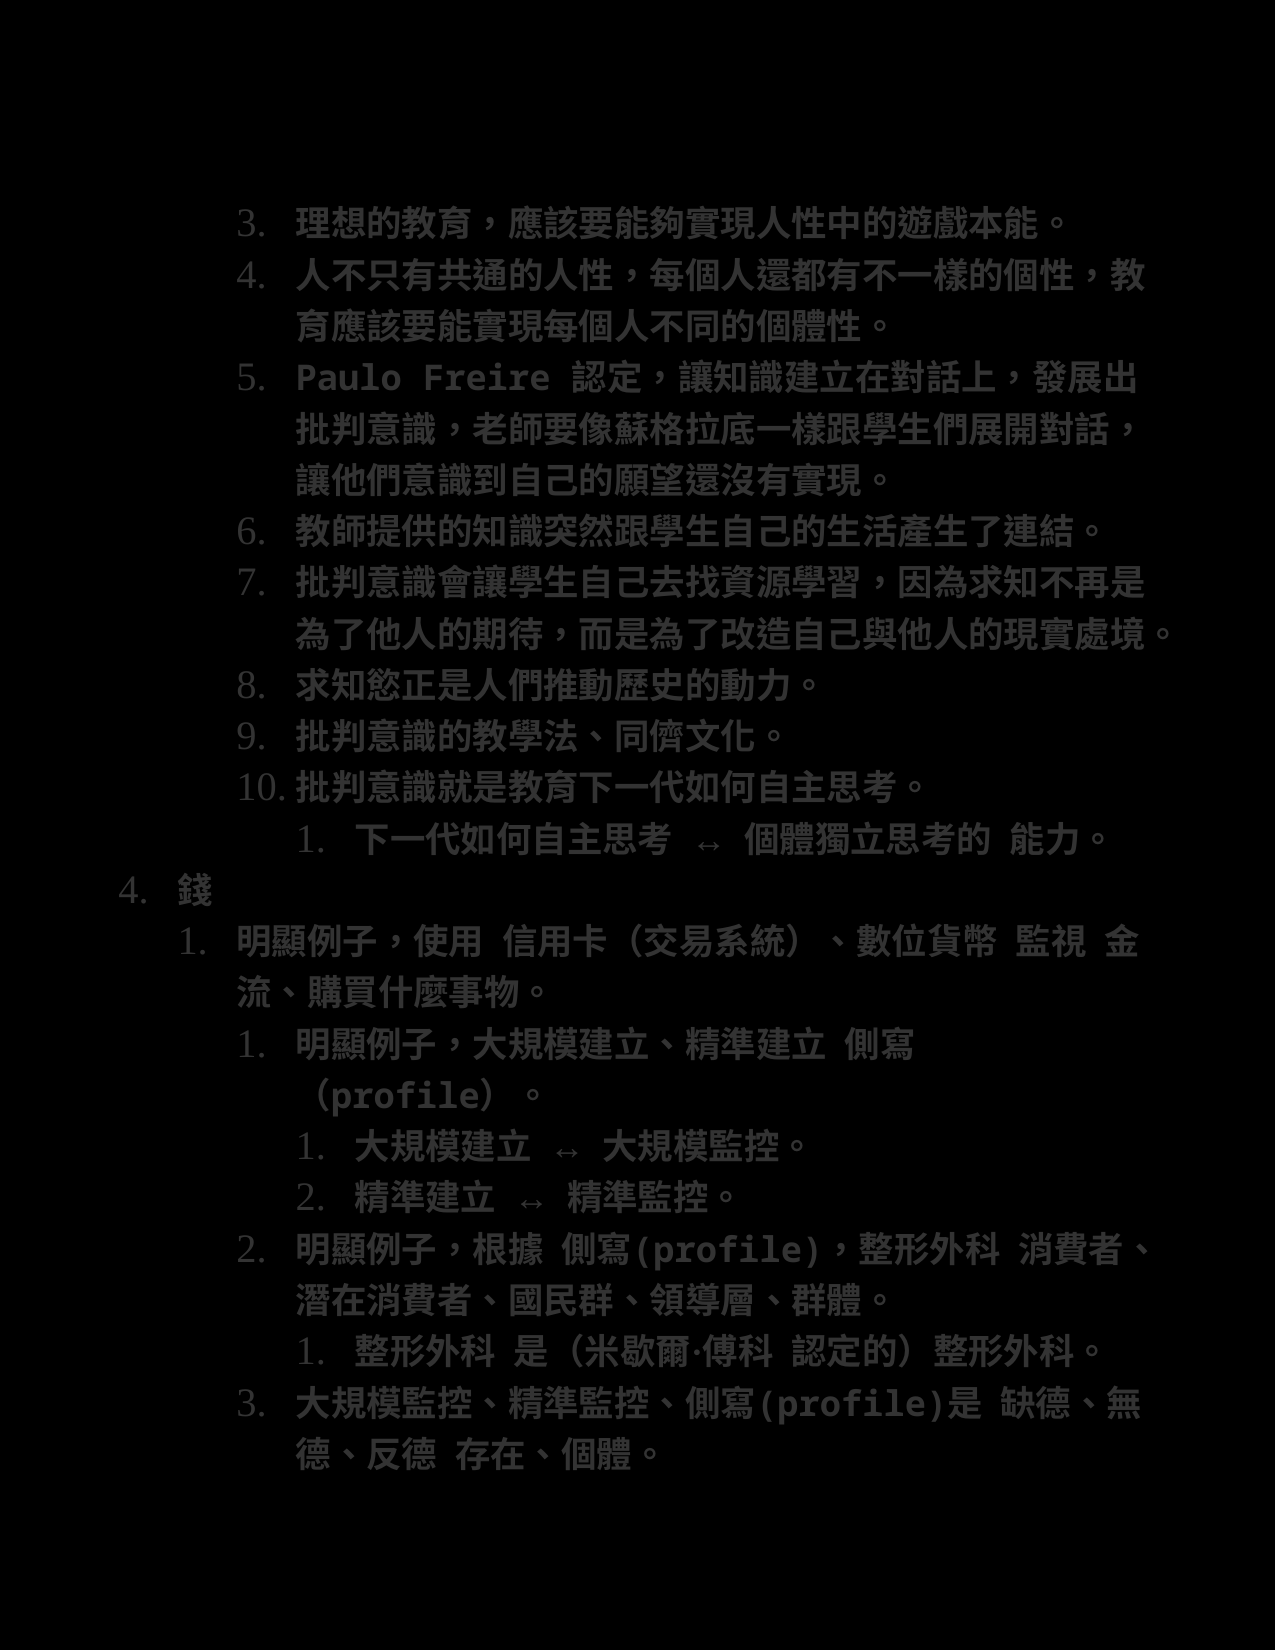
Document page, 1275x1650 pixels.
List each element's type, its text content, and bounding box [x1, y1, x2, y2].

list 大規模建立 ↔ 大規模監控。 [295, 1118, 1157, 1170]
list 求知慾正是人們推動歷史的動力。 [236, 657, 1157, 708]
list 大規模監控、精準監控、側寫(profile)是 缺德、無德、反德 存在、個體。 [236, 1375, 1157, 1477]
list 下一代如何自主思考 ↔ 個體獨立思考的 能力。 [295, 811, 1157, 862]
list 教師提供的知識突然跟學生自己的生活產生了連結。 [236, 503, 1157, 555]
list 人不只有共通的人性，每個人還都有不一樣的個性，教育應該要能實現每個人不同的個體性。 [236, 247, 1157, 349]
list 批判意識就是教育下一代如何自主思考。 [236, 760, 1157, 811]
list 明顯例子，根據 側寫(profile)，整形外科 消費者、潛在消費者、國民群、領導層、群體。 [236, 1221, 1157, 1324]
list 批判意識的教學法、同儕文化。 [236, 708, 1157, 760]
list 明顯例子，大規模建立、精準建立 側寫（profile）。 [236, 1016, 1157, 1118]
list 精準建立 ↔ 精準監控。 [295, 1170, 1157, 1221]
list Paulo Freire 認定，讓知識建立在對話上，發展出批判意識，老師要像蘇格拉底一樣跟學生們展開對話，讓他們意識到自己的願望還沒有實現。 [236, 349, 1157, 503]
list 批判意識會讓學生自己去找資源學習，因為求知不再是為了他人的期待，而是為了改造自己與他人的現實處境。 [236, 555, 1157, 657]
list 理想的教育，應該要能夠實現人性中的遊戲本能。 [236, 196, 1157, 247]
list 整形外科 是（米歇爾·傅科 認定的）整形外科。 [295, 1324, 1157, 1375]
list 明顯例子，使用 信用卡（交易系統）、數位貨幣 監視 金流、購買什麼事物。 [177, 913, 1157, 1016]
list 錢 [118, 862, 1157, 913]
